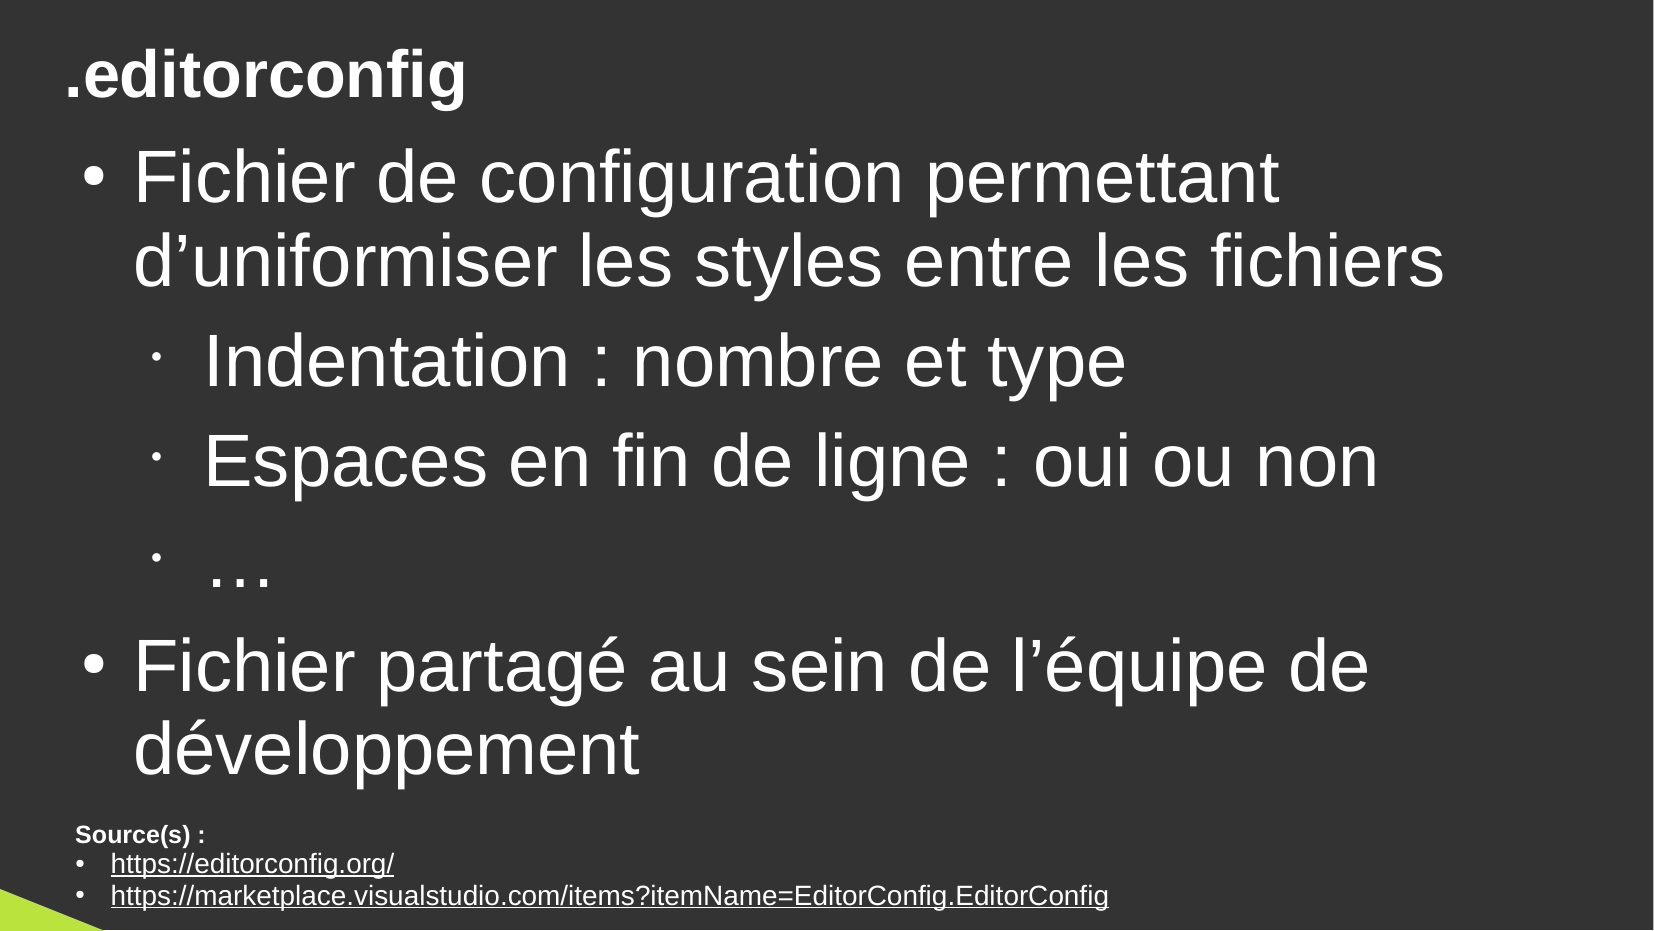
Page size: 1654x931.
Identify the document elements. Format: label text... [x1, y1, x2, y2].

title .editorconfig [64, 37, 1105, 119]
list Fichier de configuration permettant d’uniformiser les styles entre les fichiers Indentation : nombre et type Espaces en fin de ligne : oui ou non … Fichier partagé au sein de l’équipe de développement [63, 135, 1542, 792]
text_box Source(s) : https://editorconfig.org/ https://marketplace.visualstudio.com/items?itemName=EditorConfig.EditorConfig [60, 809, 1546, 919]
text_box [0, 888, 106, 931]
